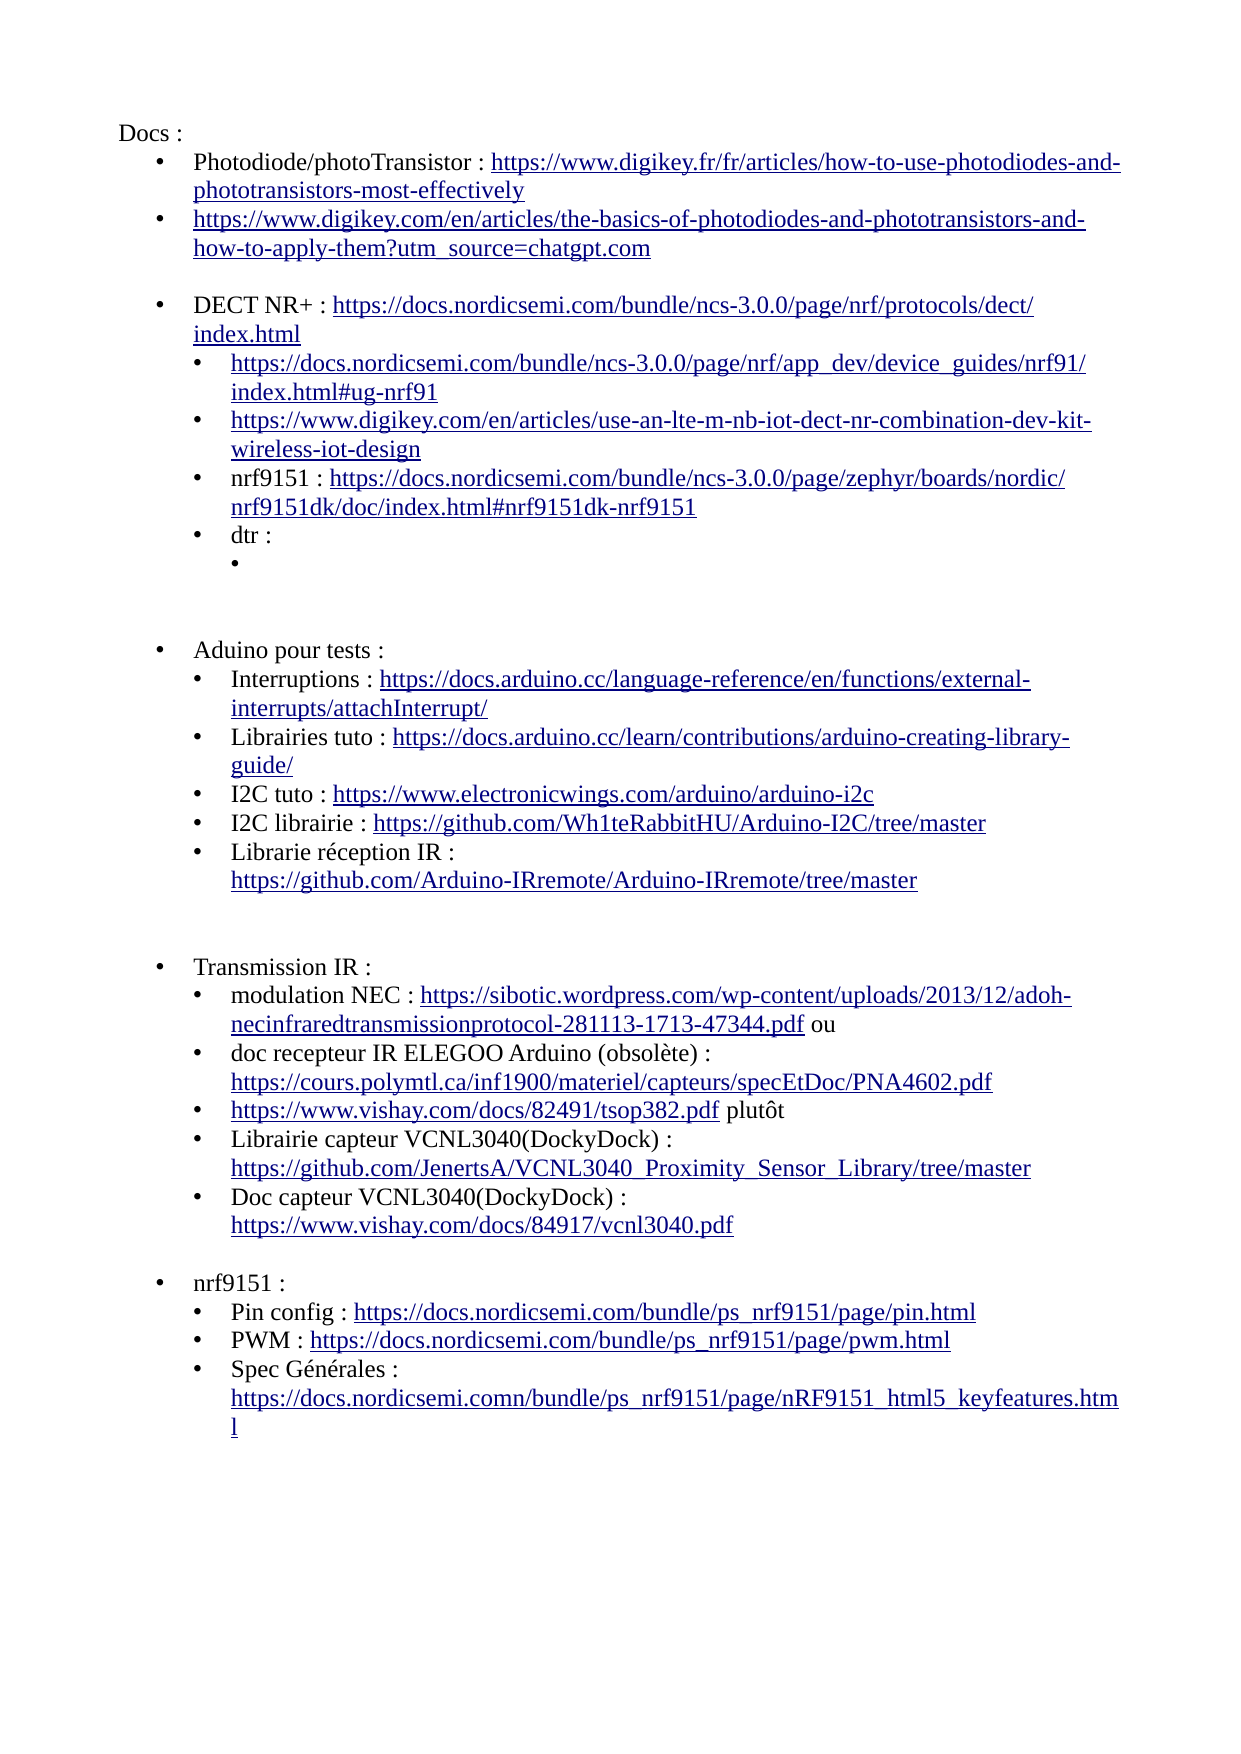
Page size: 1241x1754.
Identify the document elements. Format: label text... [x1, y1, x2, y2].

list Doc capteur VCNL3040(DockyDock) : https://www.vishay.com/docs/84917/vcnl3040.pdf [193, 1182, 1122, 1239]
list Librairies tuto : https://docs.arduino.cc/learn/contributions/arduino-creating-library-guide/ [193, 722, 1122, 779]
list dtr : [193, 521, 1122, 549]
list https://www.digikey.com/en/articles/the-basics-of-photodiodes-and-phototransistors-and-how-to-apply-them?utm_source=chatgpt.com [156, 204, 1122, 291]
list Librarie réception IR : https://github.com/Arduino-IRremote/Arduino-IRremote/tree/master [193, 837, 1122, 894]
list I2C tuto : https://www.electronicwings.com/arduino/arduino-i2c [193, 779, 1122, 808]
list modulation NEC : https://sibotic.wordpress.com/wp-content/uploads/2013/12/adoh-necinfraredtransmissionprotocol-281113-1713-47344.pdf ou [193, 981, 1122, 1038]
list nrf9151 : https://docs.nordicsemi.com/bundle/ncs-3.0.0/page/zephyr/boards/nordic/nrf9151dk/doc/index.html#nrf9151dk-nrf9151 [193, 463, 1122, 521]
list https://www.digikey.com/en/articles/use-an-lte-m-nb-iot-dect-nr-combination-dev-kit-wireless-iot-design [193, 406, 1122, 463]
list DECT NR+ : https://docs.nordicsemi.com/bundle/ncs-3.0.0/page/nrf/protocols/dect/index.html [156, 291, 1122, 348]
text Docs : [118, 118, 1122, 147]
list Librairie capteur VCNL3040(DockyDock) : https://github.com/JenertsA/VCNL3040_Proximity_Sensor_Library/tree/master [193, 1124, 1122, 1182]
list Aduino pour tests : [156, 636, 1122, 664]
list I2C librairie : https://github.com/Wh1teRabbitHU/Arduino-I2C/tree/master [193, 808, 1122, 837]
list Pin config : https://docs.nordicsemi.com/bundle/ps_nrf9151/page/pin.html [193, 1297, 1122, 1326]
list Spec Générales : https://docs.nordicsemi.comn/bundle/ps_nrf9151/page/nRF9151_html5_keyfeatures.html [193, 1354, 1122, 1441]
list doc recepteur IR ELEGOO Arduino (obsolète) : https://cours.polymtl.ca/inf1900/materiel/capteurs/specEtDoc/PNA4602.pdf [193, 1038, 1122, 1096]
list Interruptions : https://docs.arduino.cc/language-reference/en/functions/external-interrupts/attachInterrupt/ [193, 664, 1122, 722]
list Transmission IR : [156, 952, 1122, 981]
list PWM : https://docs.nordicsemi.com/bundle/ps_nrf9151/page/pwm.html [193, 1326, 1122, 1354]
list https://www.vishay.com/docs/82491/tsop382.pdf plutôt [193, 1096, 1122, 1124]
list Photodiode/photoTransistor : https://www.digikey.fr/fr/articles/how-to-use-photodiodes-and-phototransistors-most-effectively [156, 147, 1122, 204]
list nrf9151 : [156, 1268, 1122, 1297]
list https://docs.nordicsemi.com/bundle/ncs-3.0.0/page/nrf/app_dev/device_guides/nrf91/index.html#ug-nrf91 [193, 348, 1122, 406]
